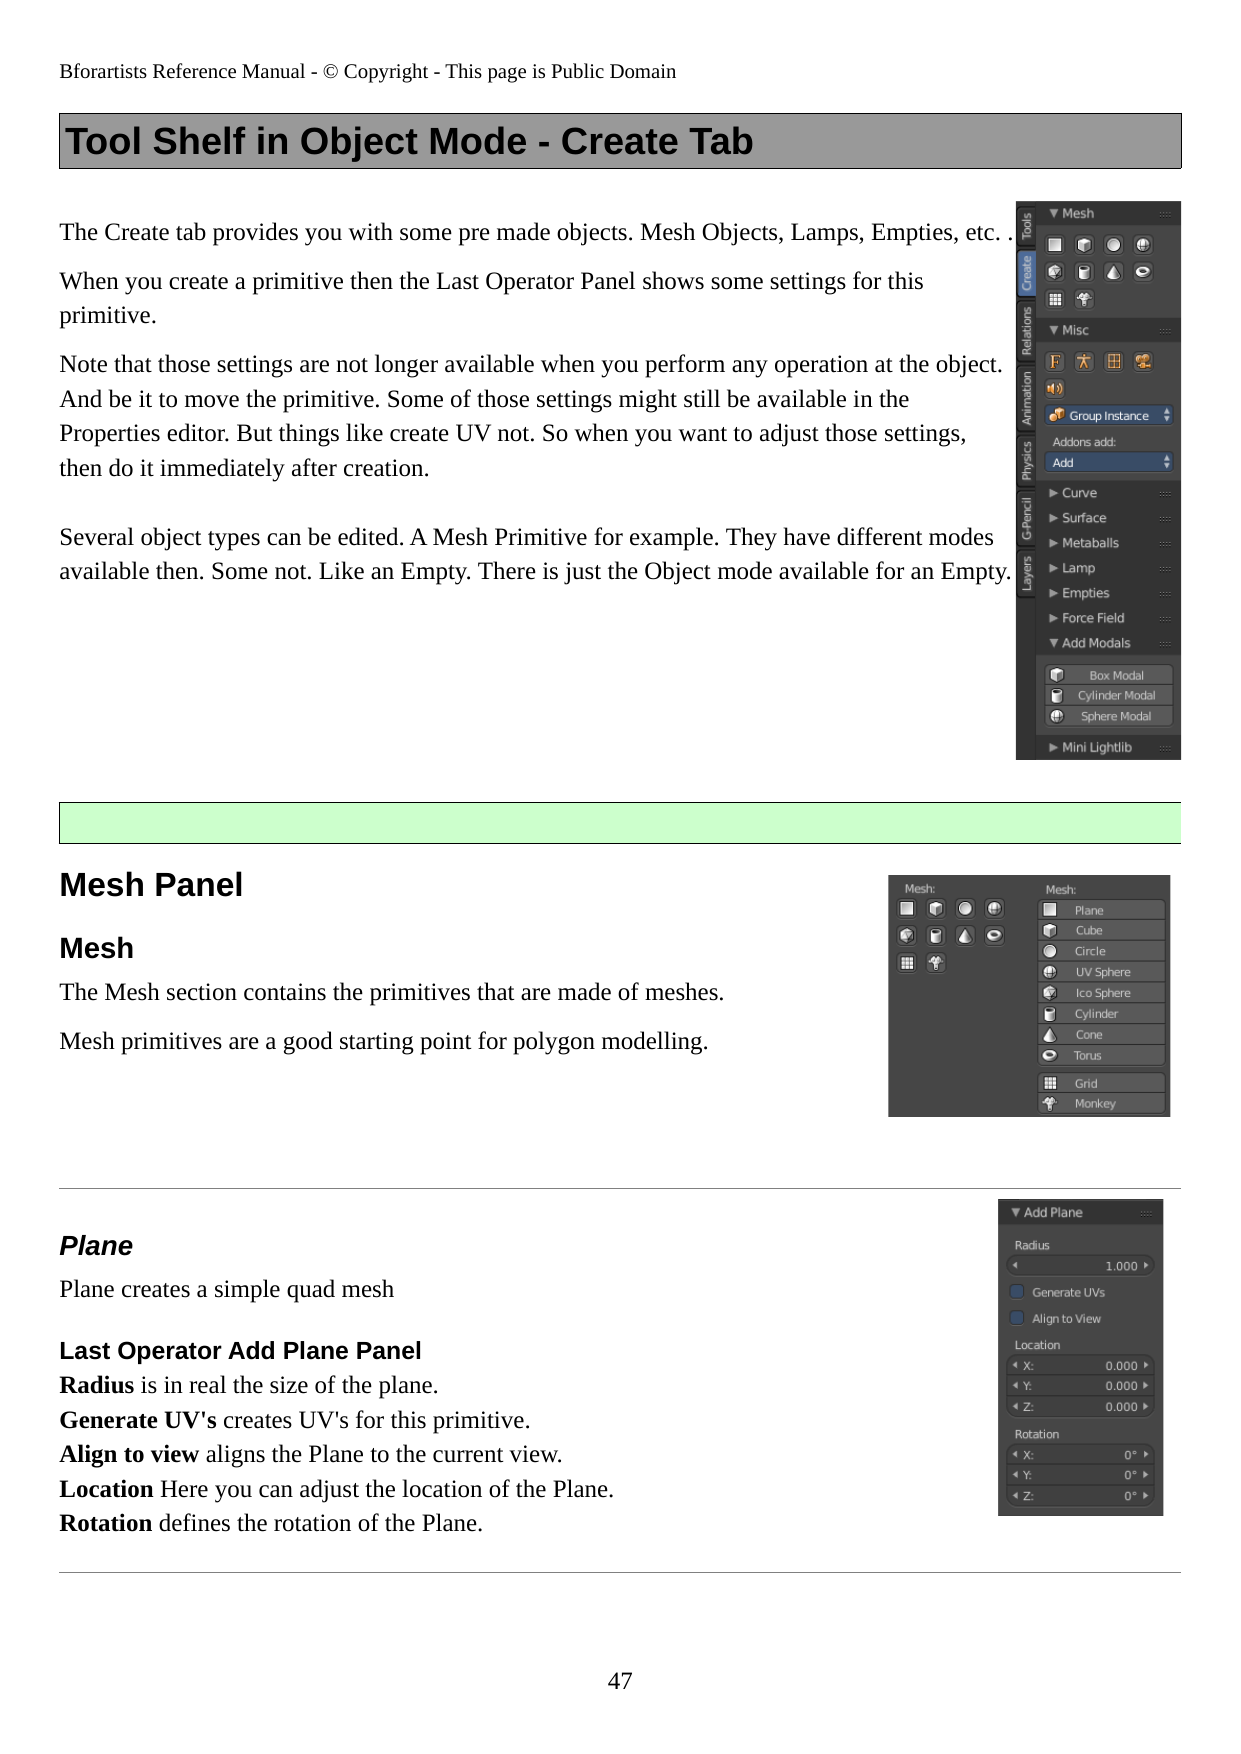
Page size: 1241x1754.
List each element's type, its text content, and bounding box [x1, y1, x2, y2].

text Mesh primitives are a good starting point for polygon modelling. [59, 1026, 888, 1055]
subtitle Last Operator Add Plane Panel [59, 1336, 998, 1364]
subtitle [1164, 1230, 1181, 1262]
text The Mesh section contains the primitives that are made of meshes. [59, 977, 888, 1006]
table_header [60, 803, 1181, 843]
subtitle Plane [59, 1230, 998, 1262]
picture [1015, 201, 1182, 760]
text The Create tab provides you with some pre made objects. Mesh Objects, Lamps, Empties, etc. . [59, 217, 1015, 246]
subtitle Mesh [59, 931, 888, 964]
subtitle [1171, 931, 1181, 964]
picture [998, 1199, 1164, 1516]
text Note that those settings are not longer available when you perform any operation at the object. And be it to move the primitive. Some of those settings might still be available in the Properties editor. But things like create UV not. So when you want to adjust those settings, then do it immediately after creation. Several object types can be edited. A Mesh Primitive for example. They have different modes available then. Some not. Like an Empty. There is just the Object mode available for an Empty. [59, 349, 1015, 585]
table_header Tool Shelf in Object Mode - Create Tab [60, 114, 1181, 168]
subtitle Mesh Panel [59, 865, 1181, 903]
text When you create a primitive then the Last Operator Panel shows some settings for this primitive. [59, 266, 1015, 329]
text Plane creates a simple quad mesh [59, 1274, 998, 1303]
text Radius is in real the size of the plane. Generate UV's creates UV's for this primitive. Align to view aligns the Plane to the current view. Location Here you can adjust the location of the Plane. Rotation defines the rotation of the Plane. [59, 1371, 1181, 1537]
picture [888, 875, 1171, 1117]
